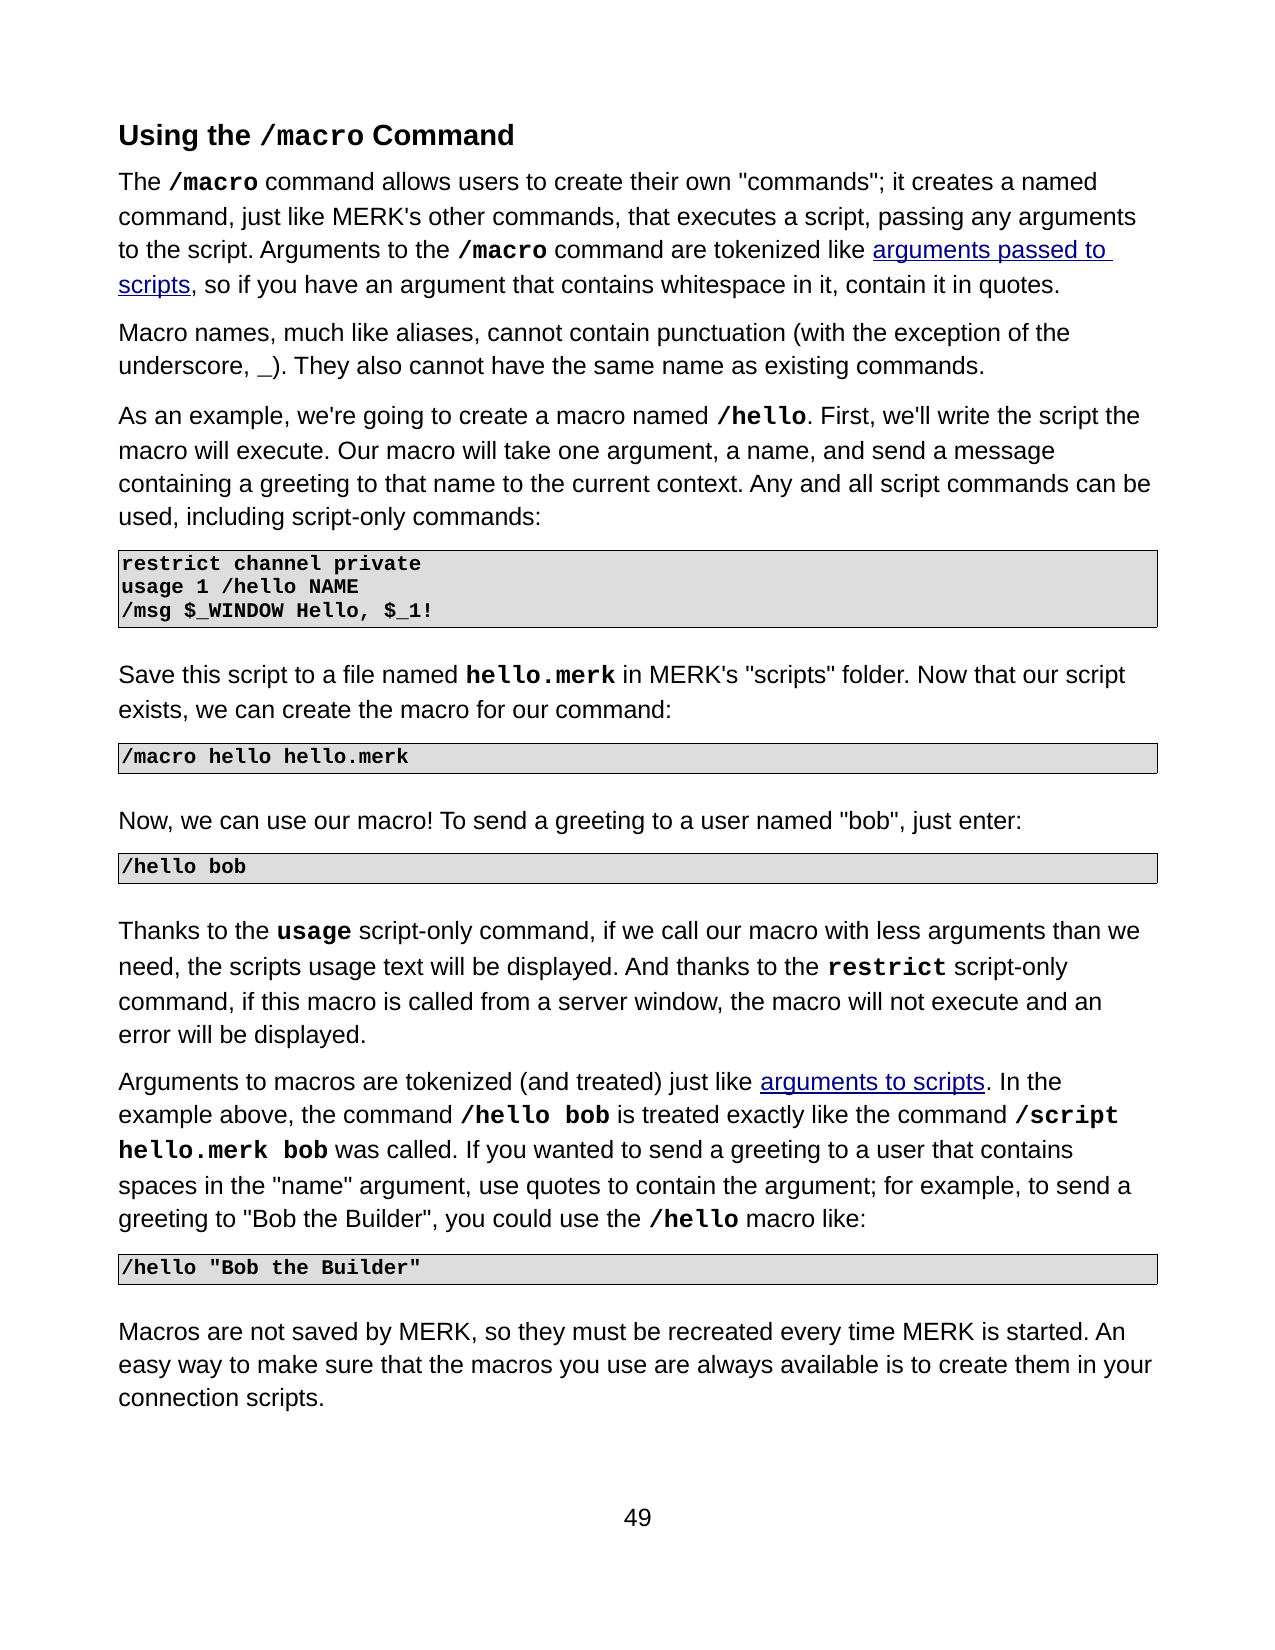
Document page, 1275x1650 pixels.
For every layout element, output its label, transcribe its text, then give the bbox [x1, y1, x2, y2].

table_header /hello "Bob the Builder" [119, 1255, 1157, 1284]
table_header restrict channel private usage 1 /hello NAME /msg $_WINDOW Hello, $_1! [119, 551, 1157, 627]
text As an example, we're going to create a macro named /hello. First, we'll write the script the macro will execute. Our macro will take one argument, a name, and send a message containing a greeting to that name to the current context. Any and all script commands can be used, including script-only commands: [118, 401, 1157, 531]
subtitle Using the /macro Command [118, 118, 1157, 154]
table_header /hello bob [119, 854, 1157, 883]
text Now, we can use our macro! To send a greeting to a user named "bob", just enter: [118, 774, 1157, 834]
text The /macro command allows users to create their own "commands"; it creates a named command, just like MERK's other commands, that executes a script, passing any arguments to the script. Arguments to the /macro command are tokenized like arguments passed to scripts, so if you have an argument that contains whitespace in it, contain it in quotes. [118, 167, 1157, 299]
table_header /macro hello hello.merk [119, 744, 1157, 773]
text Macros are not saved by MERK, so they must be recreated every time MERK is started. An easy way to make sure that the macros you use are always available is to create them in your connection scripts. [118, 1285, 1157, 1412]
text Thanks to the usage script-only command, if we call our macro with less arguments than we need, the scripts usage text will be displayed. And thanks to the restrict script-only command, if this macro is called from a server window, the macro will not execute and an error will be displayed. [118, 884, 1157, 1048]
text Macro names, much like aliases, cannot contain punctuation (with the exception of the underscore, _). They also cannot have the same name as existing commands. [118, 318, 1157, 382]
text Save this script to a file named hello.merk in MERK's "scripts" folder. Now that our script exists, we can create the macro for our command: [118, 628, 1157, 724]
text Arguments to macros are tokenized (and treated) just like arguments to scripts. In the example above, the command /hello bob is treated exactly like the command /script hello.merk bob was called. If you wanted to send a greeting to a user that contains spaces in the "name" argument, use quotes to contain the argument; for example, to send a greeting to "Bob the Builder", you could use the /hello macro like: [118, 1067, 1157, 1235]
